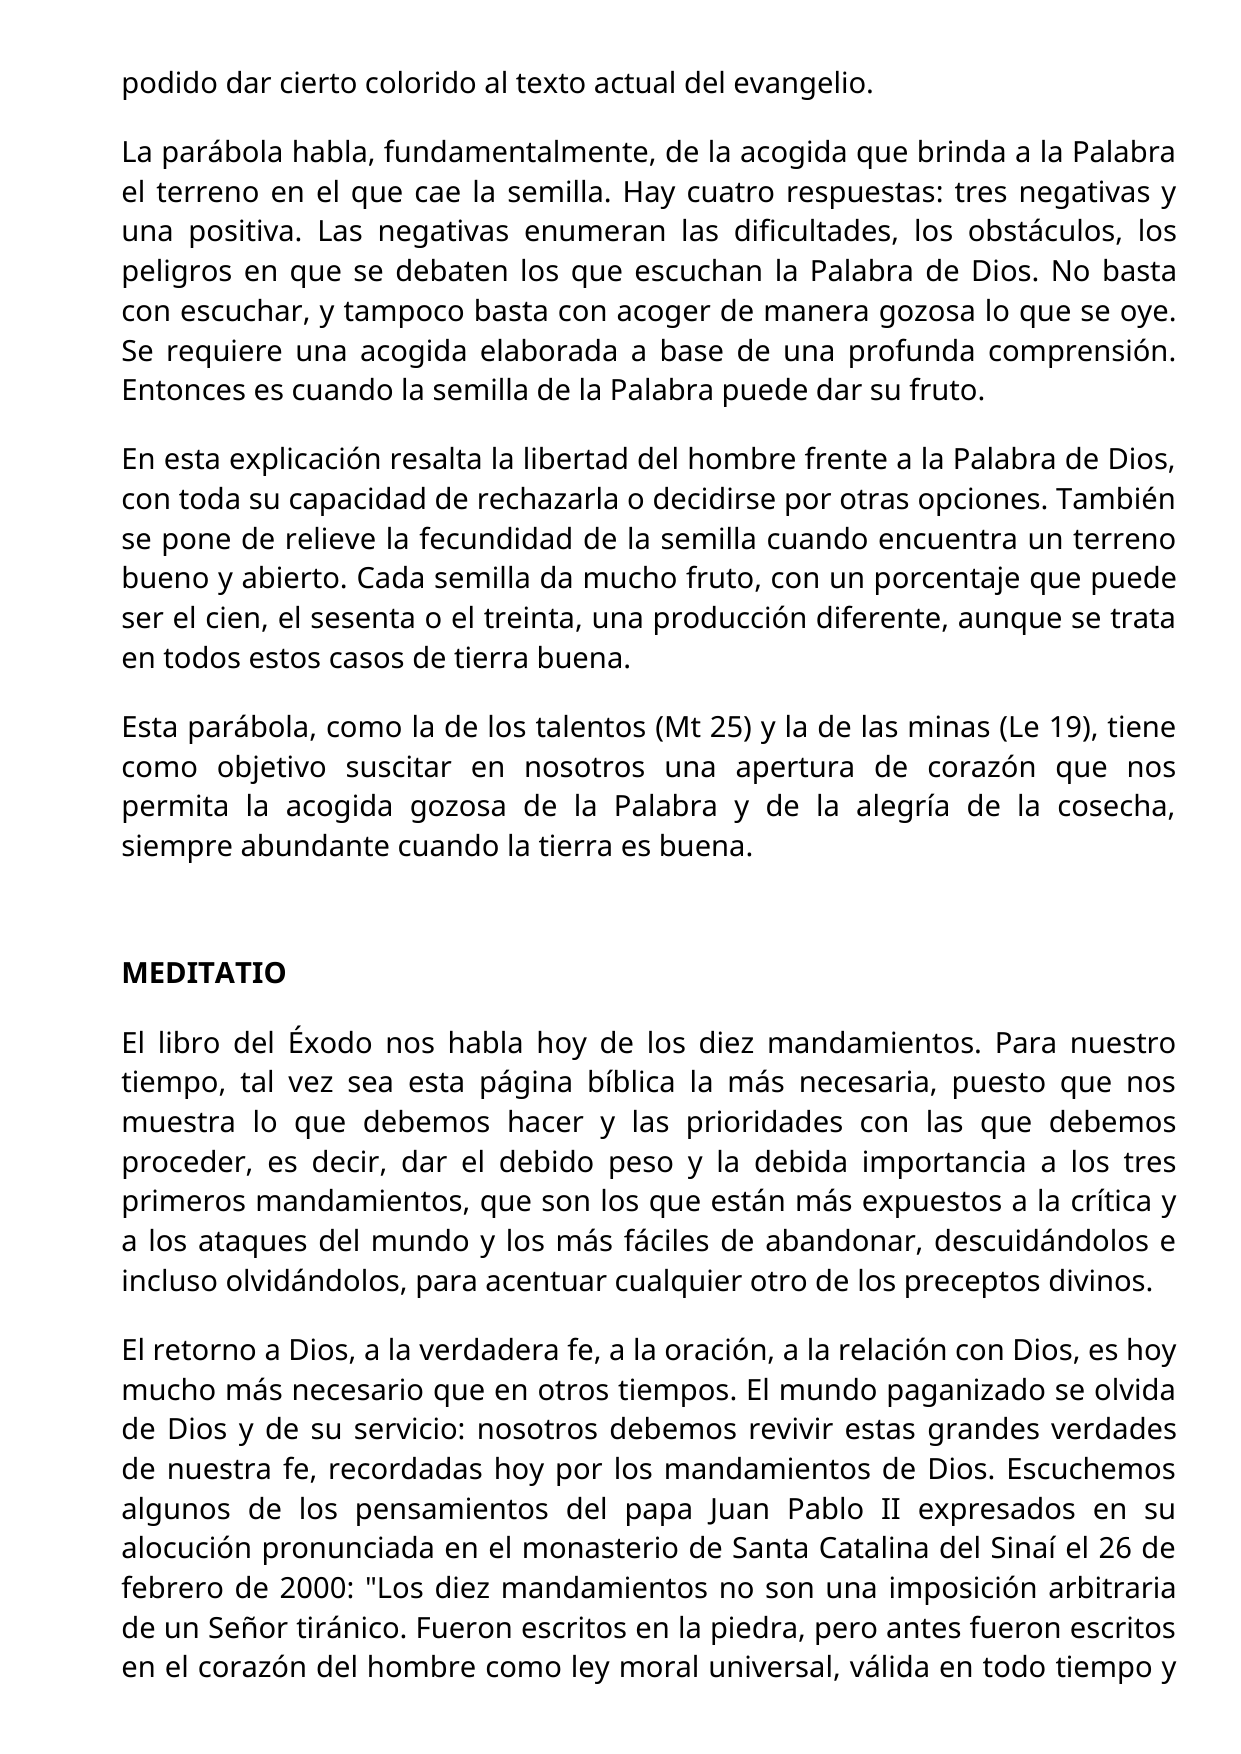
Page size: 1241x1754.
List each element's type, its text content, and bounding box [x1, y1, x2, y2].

table_header podido dar cierto colorido al texto actual del evangelio. La parábola habla, fundamentalmente, de la acogida que brinda a la Palabra el terreno en el que cae la semilla. Hay cuatro respuestas: tres negativas y una positiva. Las negativas enumeran las dificultades, los obstáculos, los peligros en que se debaten los que escuchan la Palabra de Dios. No basta con escuchar, y tampoco basta con acoger de manera gozosa lo que se oye. Se requiere una acogida elaborada a base de una profunda comprensión. Entonces es cuando la semilla de la Palabra puede dar su fruto. En esta explicación resalta la libertad del hombre frente a la Palabra de Dios, con toda su capacidad de rechazarla o decidirse por otras opciones. También se pone de relieve la fecundidad de la semilla cuando encuentra un terreno bueno y abierto. Cada semilla da mucho fruto, con un porcentaje que puede ser el cien, el sesenta o el treinta, una producción diferente, aunque se trata en todos estos casos de tierra buena. Esta parábola, como la de los talentos (Mt 25) y la de las minas (Le 19), tiene como objetivo suscitar en nosotros una apertura de corazón que nos permita la acogida gozosa de la Palabra y de la alegría de la cosecha, siempre abundante cuando la tierra es buena. MEDITATIO El libro del Éxodo nos habla hoy de los diez mandamientos. Para nuestro tiempo, tal vez sea esta página bíblica la más necesaria, puesto que nos muestra lo que debemos hacer y las prioridades con las que debemos proceder, es decir, dar el debido peso y la debida importancia a los tres primeros mandamientos, que son los que están más expuestos a la crítica y a los ataques del mundo y los más fáciles de abandonar, descuidándolos e incluso olvidándolos, para acentuar cualquier otro de los preceptos divinos. El retorno a Dios, a la verdadera fe, a la oración, a la relación con Dios, es hoy mucho más necesario que en otros tiempos. El mundo paganizado se olvida de Dios y de su servicio: nosotros debemos revivir estas grandes verdades de nuestra fe, recordadas hoy por los mandamientos de Dios. Escuchemos algunos de los pensamientos del papa Juan Pablo II expresados en su alocución pronunciada en el monasterio de Santa Catalina del Sinaí el 26 de febrero de 2000: "Los diez mandamientos no son una imposición arbitraria de un Señor tiránico. Fueron escritos en la piedra, pero antes fueron escritos en el corazón del hombre como ley moral universal, válida en todo tiempo y [118, 59, 1181, 1689]
